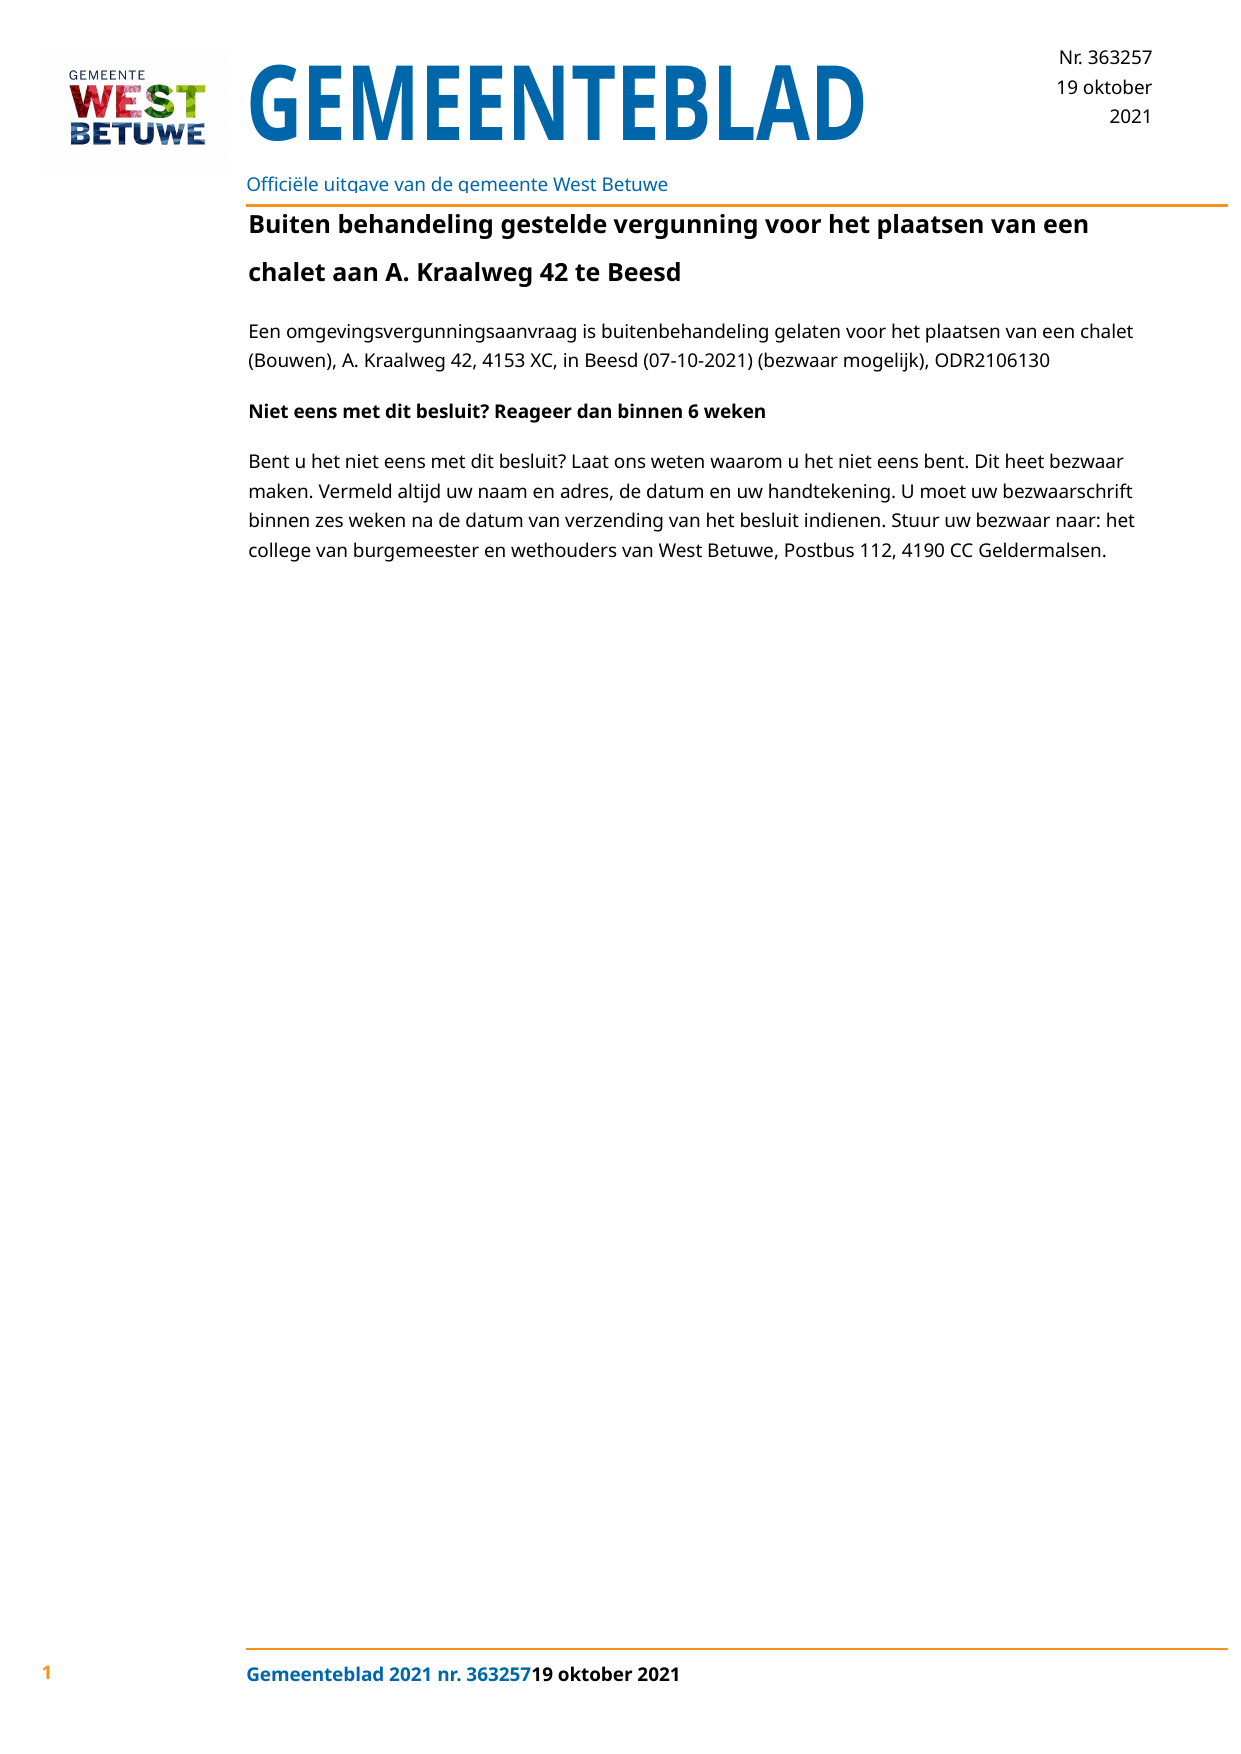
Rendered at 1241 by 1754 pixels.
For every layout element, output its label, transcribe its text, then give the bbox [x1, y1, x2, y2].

text Niet eens met dit besluit? Reageer dan binnen 6 weken [248, 398, 1152, 424]
text Bent u het niet eens met dit besluit? Laat ons weten waarom u het niet eens bent. Dit heet bezwaar maken. Vermeld altijd uw naam en adres, de datum en uw handtekening. U moet uw bezwaarschrift binnen zes weken na de datum van verzending van het besluit indienen. Stuur uw bezwaar naar: het college van burgemeester en wethouders van West Betuwe, Postbus 112, 4190 CC Geldermalsen. [248, 448, 1152, 563]
picture [41, 47, 231, 172]
text Buiten behandeling gestelde vergunning voor het plaatsen van een chalet aan A. Kraalweg 42 te Beesd [248, 207, 1152, 288]
text Een omgevingsvergunningsaanvraag is buitenbehandeling gelaten voor het plaatsen van een chalet (Bouwen), A. Kraalweg 42, 4153 XC, in Beesd (07-10-2021) (bezwaar mogelijk), ODR2106130 [248, 318, 1152, 373]
